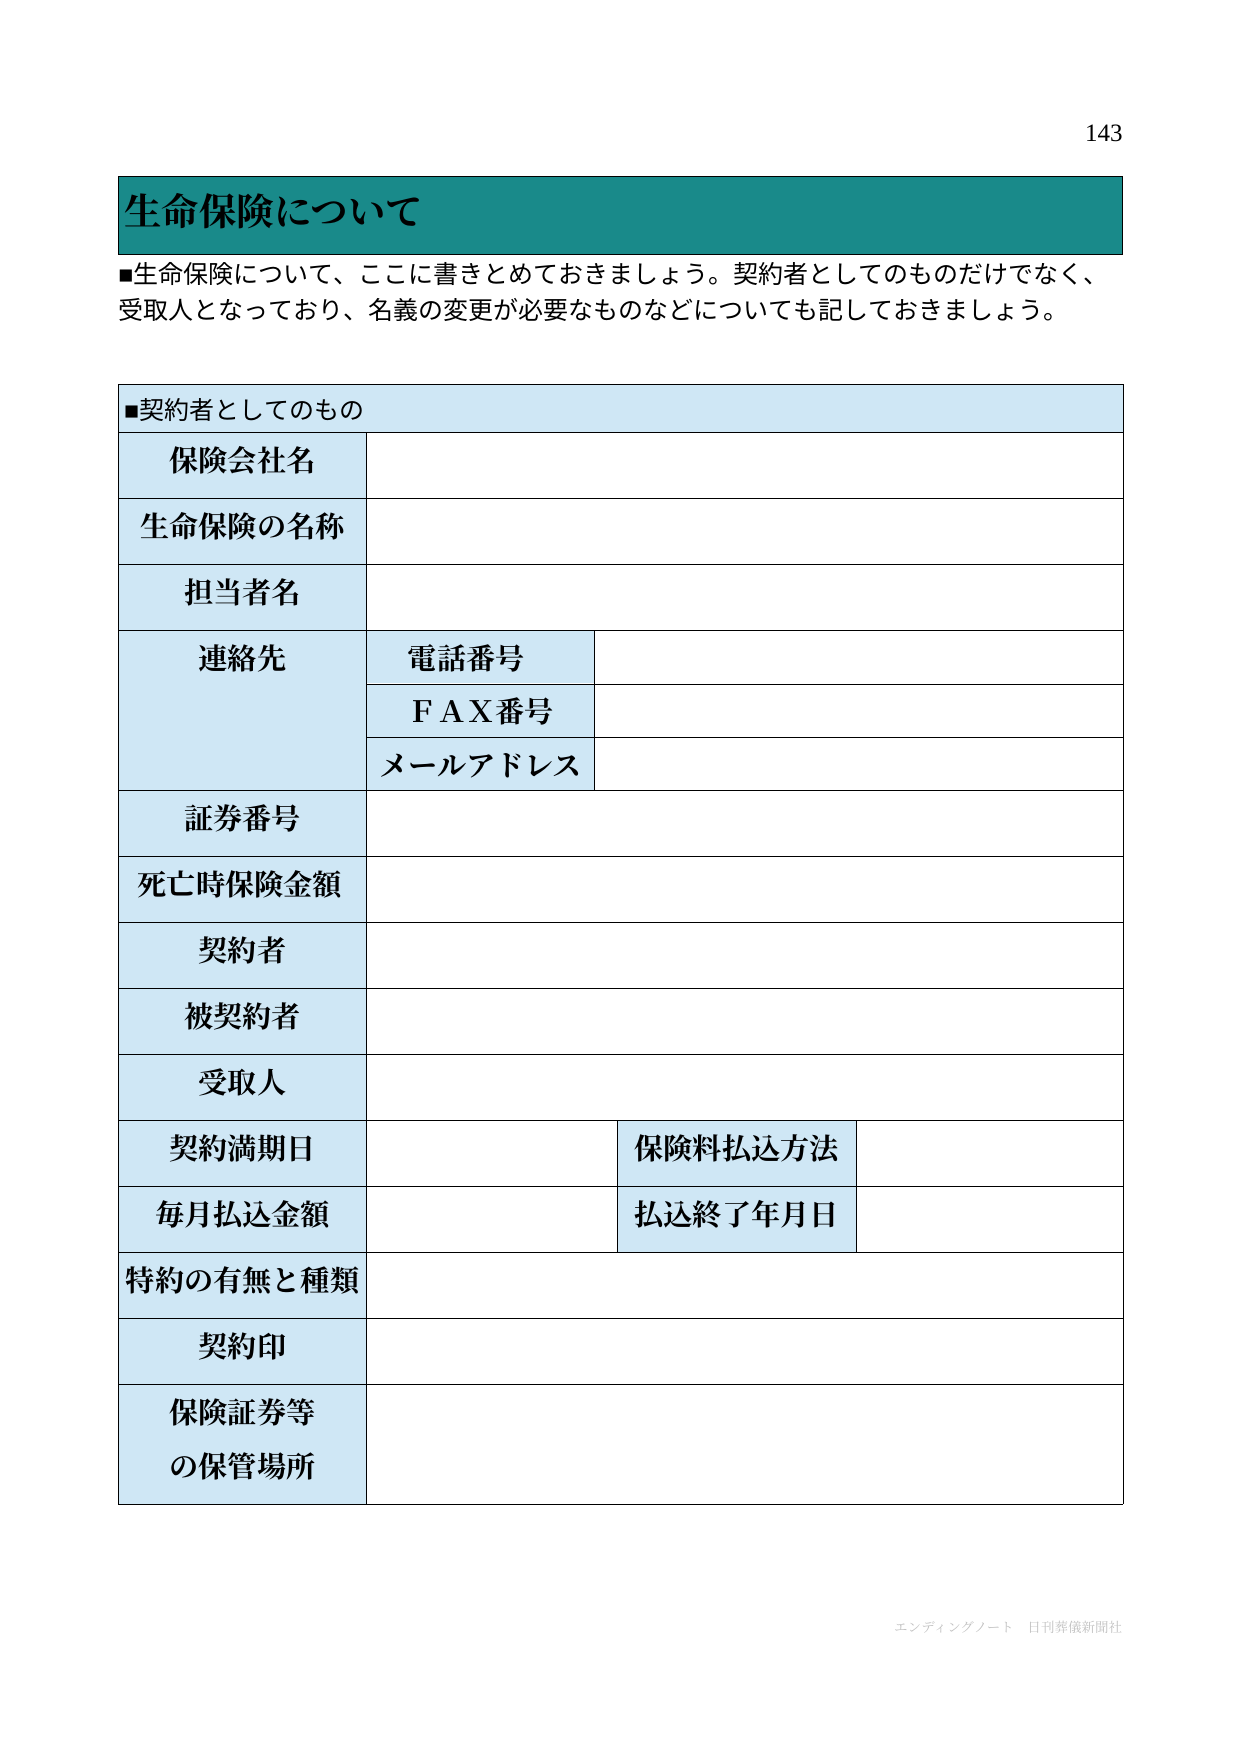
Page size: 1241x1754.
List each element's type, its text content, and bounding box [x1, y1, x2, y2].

table_cell 契約印 [119, 1319, 366, 1384]
table_cell メールアドレス [367, 738, 594, 790]
table_cell 契約満期日 [119, 1121, 366, 1186]
table_cell [367, 1055, 1123, 1120]
table_cell [367, 923, 1123, 988]
table_cell [857, 1187, 1123, 1252]
table_header ■契約者としてのもの [119, 385, 1123, 432]
table_cell [367, 1121, 617, 1186]
table_cell [367, 1319, 1123, 1384]
table_cell 受取人 [119, 1055, 366, 1120]
table_cell 保険料払込方法 [618, 1121, 856, 1186]
text ■生命保険について、ここに書きとめておきましょう。契約者としてのものだけでなく、受取人となっており、名義の変更が必要なものなどについても記しておきましょう。 [118, 255, 1122, 327]
table_cell 契約者 [119, 923, 366, 988]
table_cell [367, 989, 1123, 1054]
table_cell [367, 1253, 1123, 1318]
table_cell 連絡先 [119, 631, 366, 790]
table_cell 特約の有無と種類 [119, 1253, 366, 1318]
table_cell [595, 631, 1123, 683]
table_cell [857, 1121, 1123, 1186]
table_header 生命保険について [119, 177, 1122, 254]
table_cell 被契約者 [119, 989, 366, 1054]
table_cell 死亡時保険金額 [119, 857, 366, 922]
table_cell [595, 685, 1123, 737]
table_cell 払込終了年月日 [618, 1187, 856, 1252]
table_cell 生命保険の名称 [119, 499, 366, 564]
table_cell ＦＡＸ番号 [367, 685, 594, 737]
table_cell [367, 565, 1123, 630]
table_cell 保険会社名 [119, 433, 366, 498]
table_cell 保険証券等 の保管場所 [119, 1385, 366, 1504]
table_cell [367, 433, 1123, 498]
table_cell 電話番号 [367, 631, 594, 683]
table_cell 証券番号 [119, 791, 366, 856]
table_cell [595, 738, 1123, 790]
table_cell [367, 1187, 617, 1252]
table_cell [367, 499, 1123, 564]
table_cell [367, 1385, 1123, 1504]
table_cell [367, 857, 1123, 922]
table_cell [367, 791, 1123, 856]
table_cell 毎月払込金額 [119, 1187, 366, 1252]
table_cell 担当者名 [119, 565, 366, 630]
